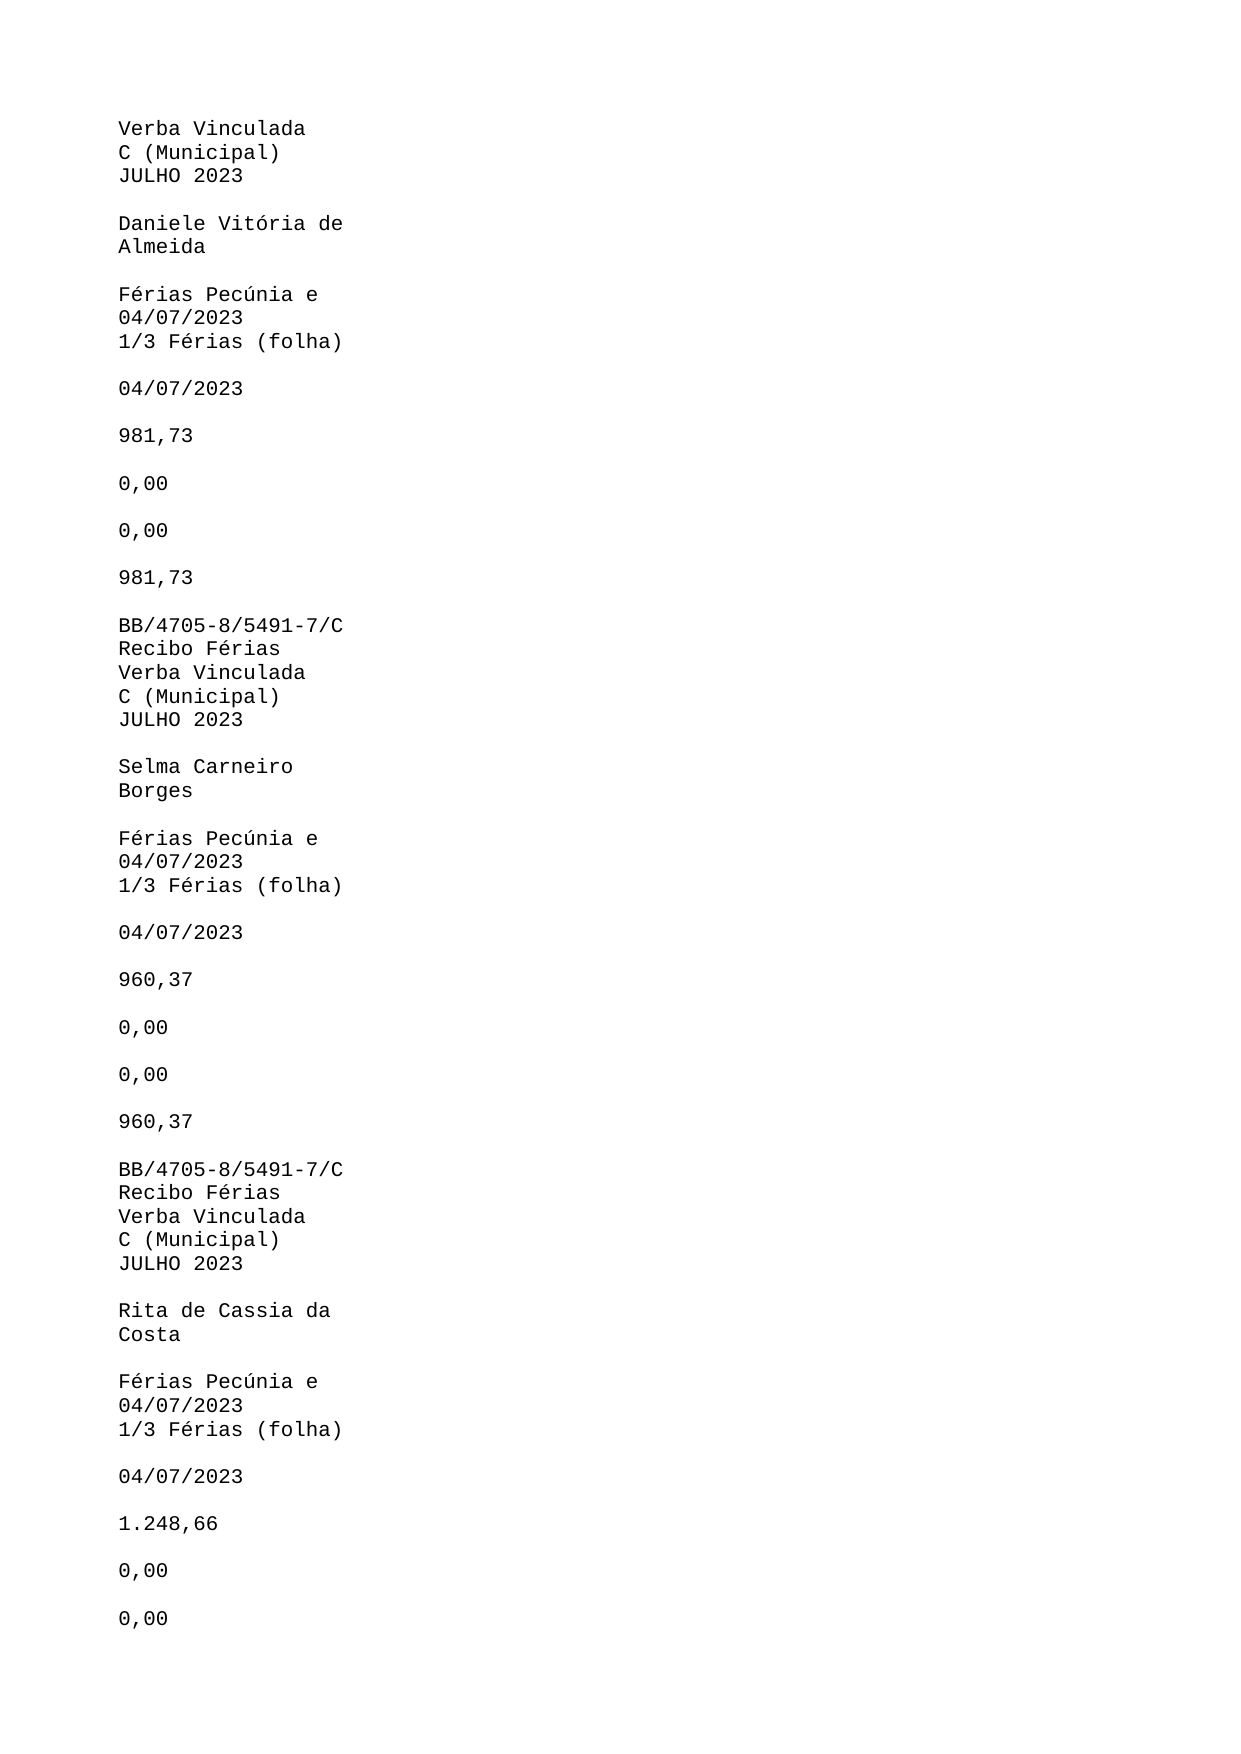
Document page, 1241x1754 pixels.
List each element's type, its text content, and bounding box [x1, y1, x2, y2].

text Borges [118, 780, 1122, 804]
text BB/4705-8/5491-7/C [118, 1158, 1122, 1182]
text 960,37 [118, 969, 1122, 993]
text Almeida [118, 236, 1122, 260]
text 0,00 [118, 473, 1122, 496]
text Selma Carneiro [118, 757, 1122, 780]
text 0,00 [118, 1064, 1122, 1088]
text Verba Vinculada [118, 118, 1122, 142]
text 0,00 [118, 1608, 1122, 1631]
text 04/07/2023 [118, 1466, 1122, 1489]
text 981,73 [118, 567, 1122, 591]
text 1/3 Férias (folha) [118, 331, 1122, 354]
text C (Municipal) [118, 686, 1122, 709]
text C (Municipal) [118, 142, 1122, 165]
text 04/07/2023 [118, 378, 1122, 402]
text Verba Vinculada [118, 1206, 1122, 1229]
text 04/07/2023 [118, 1395, 1122, 1419]
text 0,00 [118, 1561, 1122, 1584]
text Férias Pecúnia e [118, 1371, 1122, 1395]
text Daniele Vitória de [118, 213, 1122, 236]
text 1/3 Férias (folha) [118, 875, 1122, 898]
text BB/4705-8/5491-7/C [118, 615, 1122, 638]
text JULHO 2023 [118, 709, 1122, 733]
text 1.248,66 [118, 1513, 1122, 1537]
text JULHO 2023 [118, 165, 1122, 189]
text 0,00 [118, 520, 1122, 544]
text JULHO 2023 [118, 1253, 1122, 1277]
text 04/07/2023 [118, 307, 1122, 331]
text Rita de Cassia da [118, 1300, 1122, 1324]
text 1/3 Férias (folha) [118, 1419, 1122, 1442]
text C (Municipal) [118, 1229, 1122, 1253]
text 981,73 [118, 426, 1122, 449]
text Costa [118, 1324, 1122, 1348]
text Recibo Férias [118, 1182, 1122, 1206]
text 960,37 [118, 1111, 1122, 1135]
text Férias Pecúnia e [118, 827, 1122, 851]
text 0,00 [118, 1017, 1122, 1040]
text Verba Vinculada [118, 662, 1122, 686]
text Recibo Férias [118, 638, 1122, 662]
text 04/07/2023 [118, 851, 1122, 875]
text 04/07/2023 [118, 922, 1122, 946]
text Férias Pecúnia e [118, 284, 1122, 307]
